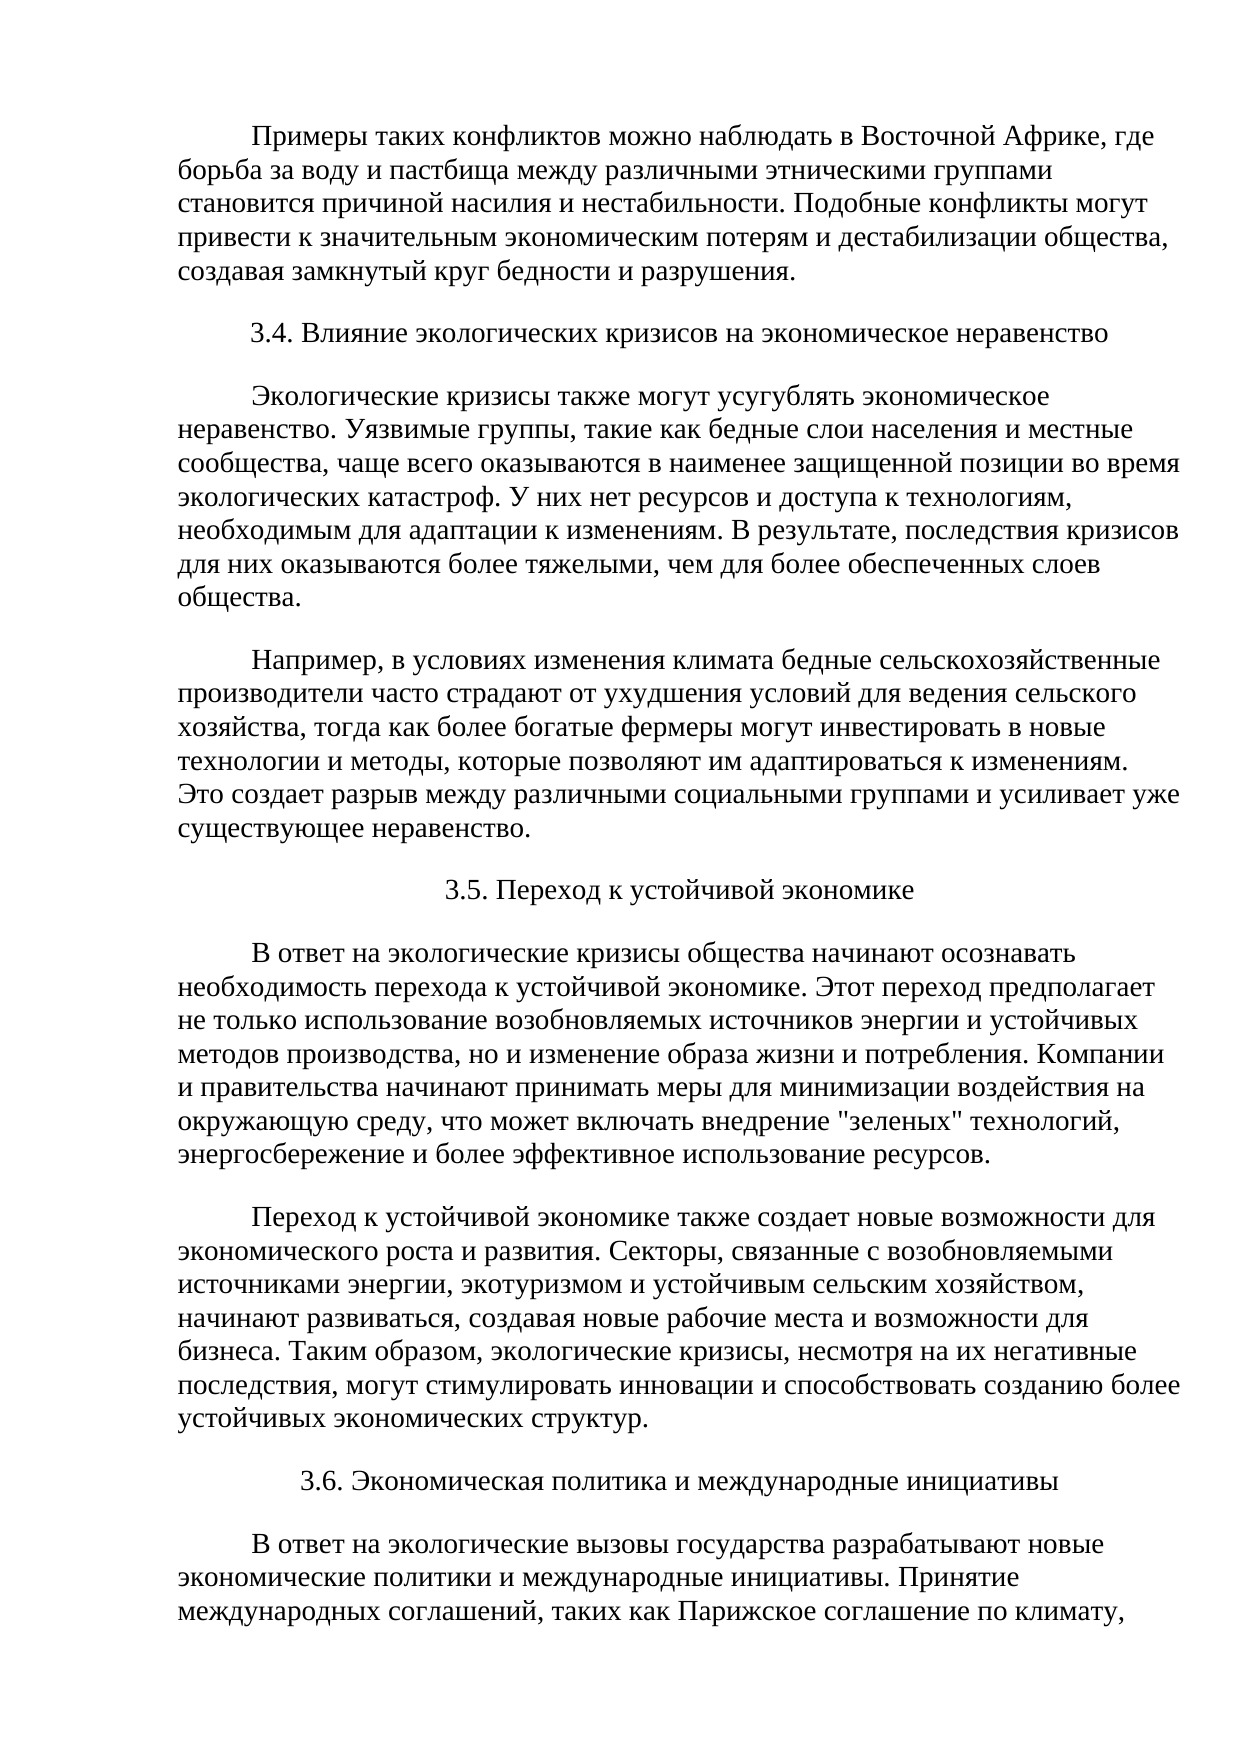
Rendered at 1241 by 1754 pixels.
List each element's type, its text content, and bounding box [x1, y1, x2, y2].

subtitle Примеры таких конфликтов можно наблюдать в Восточной Африке, где борьба за воду и пастбища между различными этническими группами становится причиной насилия и нестабильности. Подобные конфликты могут привести к значительным экономическим потерям и дестабилизации общества, создавая замкнутый круг бедности и разрушения. [177, 118, 1182, 286]
subtitle 3.5. Переход к устойчивой экономике [177, 872, 1182, 906]
subtitle В ответ на экологические кризисы общества начинают осознавать необходимость перехода к устойчивой экономике. Этот переход предполагает не только использование возобновляемых источников энергии и устойчивых методов производства, но и изменение образа жизни и потребления. Компании и правительства начинают принимать меры для минимизации воздействия на окружающую среду, что может включать внедрение "зеленых" технологий, энергосбережение и более эффективное использование ресурсов. [177, 935, 1182, 1170]
subtitle 3.4. Влияние экологических кризисов на экономическое неравенство [177, 315, 1182, 349]
subtitle 3.6. Экономическая политика и международные инициативы [177, 1463, 1182, 1497]
subtitle Переход к устойчивой экономике также создает новые возможности для экономического роста и развития. Секторы, связанные с возобновляемыми источниками энергии, экотуризмом и устойчивым сельским хозяйством, начинают развиваться, создавая новые рабочие места и возможности для бизнеса. Таким образом, экологические кризисы, несмотря на их негативные последствия, могут стимулировать инновации и способствовать созданию более устойчивых экономических структур. [177, 1199, 1182, 1434]
subtitle Экологические кризисы также могут усугублять экономическое неравенство. Уязвимые группы, такие как бедные слои населения и местные сообщества, чаще всего оказываются в наименее защищенной позиции во время экологических катастроф. У них нет ресурсов и доступа к технологиям, необходимым для адаптации к изменениям. В результате, последствия кризисов для них оказываются более тяжелыми, чем для более обеспеченных слоев общества. [177, 378, 1182, 613]
subtitle В ответ на экологические вызовы государства разрабатывают новые экономические политики и международные инициативы. Принятие международных соглашений, таких как Парижское соглашение по климату, [177, 1526, 1182, 1626]
subtitle Например, в условиях изменения климата бедные сельскохозяйственные производители часто страдают от ухудшения условий для ведения сельского хозяйства, тогда как более богатые фермеры могут инвестировать в новые технологии и методы, которые позволяют им адаптироваться к изменениям. Это создает разрыв между различными социальными группами и усиливает уже существующее неравенство. [177, 642, 1182, 843]
